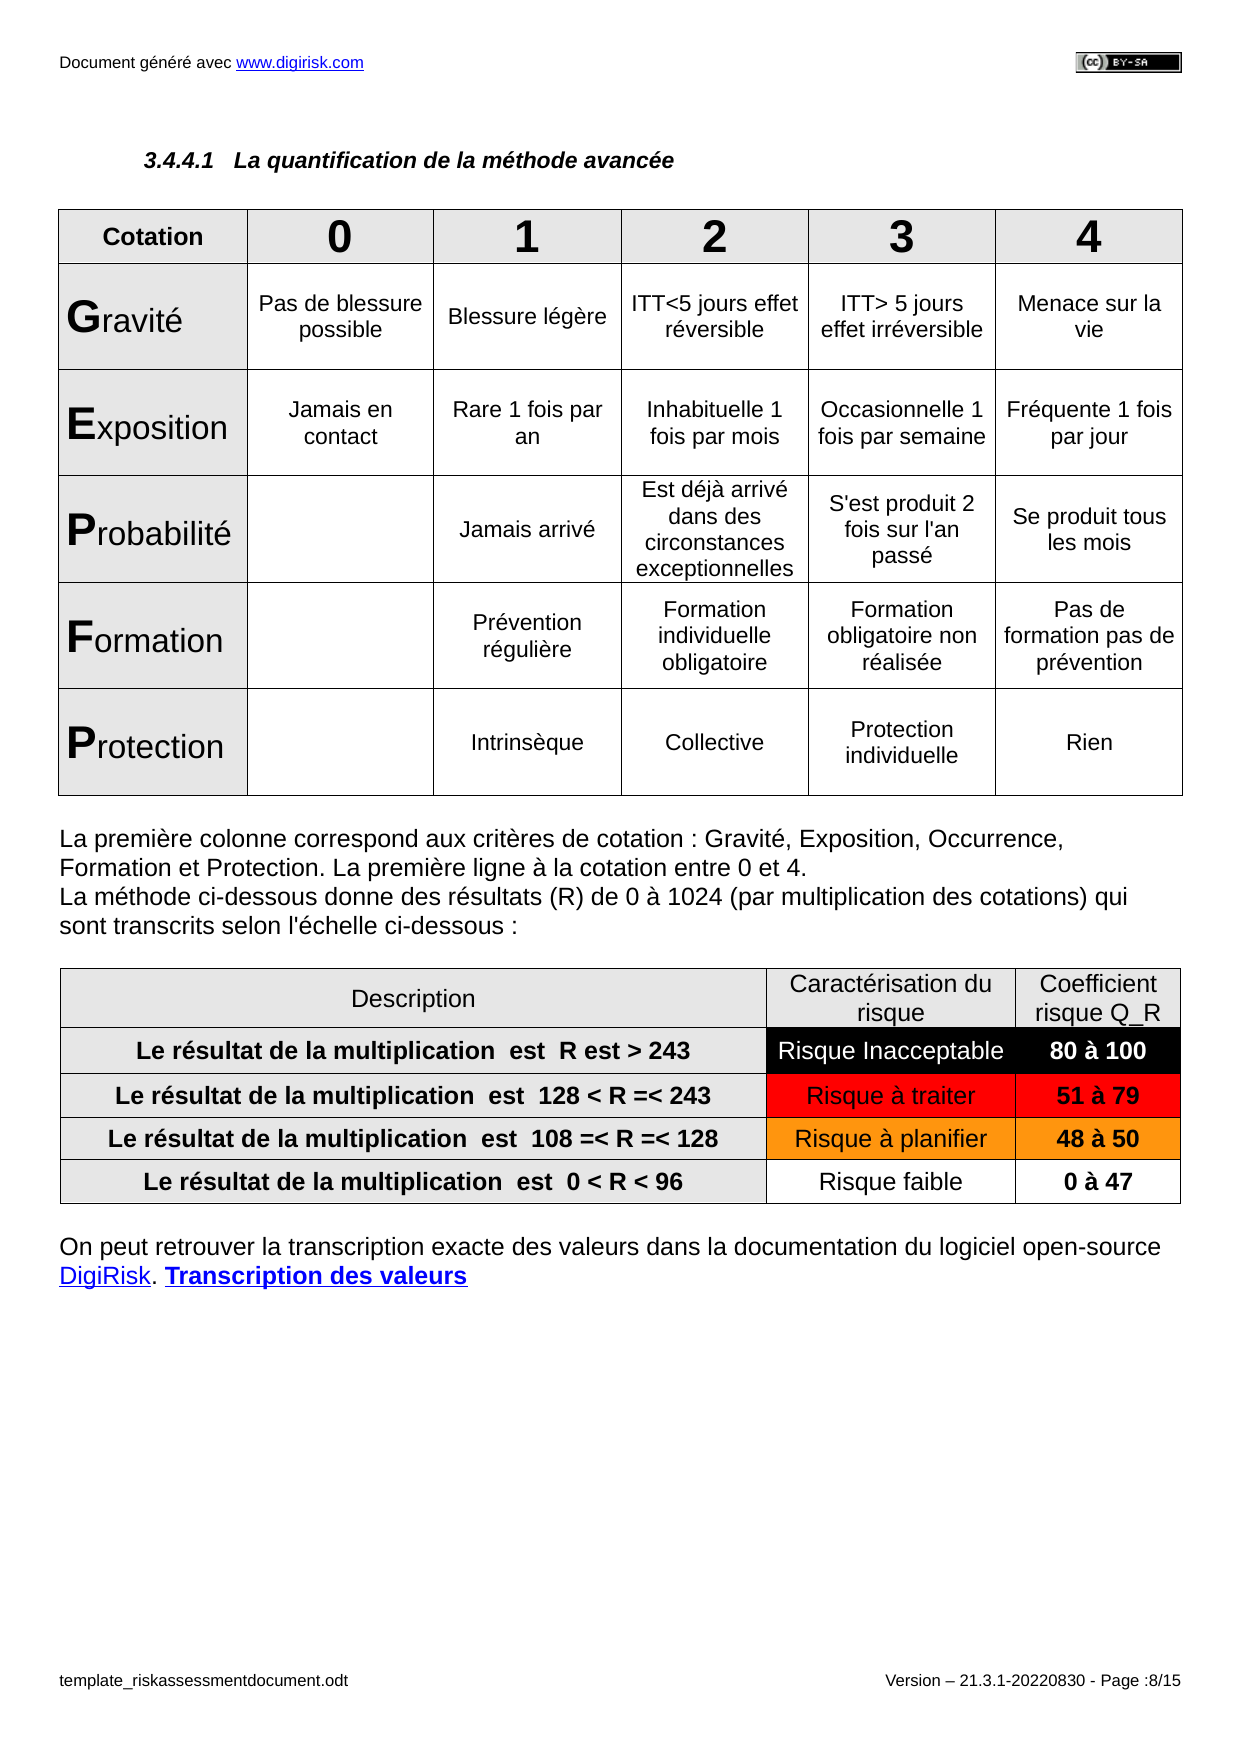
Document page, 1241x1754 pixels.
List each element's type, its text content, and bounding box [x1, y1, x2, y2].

table_cell [248, 476, 433, 582]
table_cell [248, 689, 433, 795]
table_cell Jamais en contact [248, 370, 433, 475]
table_header 3 [809, 210, 995, 262]
table_cell Pas de formation pas de prévention [996, 583, 1182, 688]
table_cell Protection [59, 689, 247, 795]
table_cell 51 à 79 [1016, 1074, 1180, 1117]
subtitle La quantification de la méthode avancée [144, 147, 1181, 174]
table_cell Le résultat de la multiplication est 108 =< R =< 128 [61, 1118, 766, 1159]
table_cell Risque faible [767, 1160, 1015, 1202]
table_cell Collective [622, 689, 808, 795]
table_cell Jamais arrivé [434, 476, 621, 582]
table_cell Exposition [59, 370, 247, 475]
table_cell Probabilité [59, 476, 247, 582]
table_cell Le résultat de la multiplication est 128 < R =< 243 [61, 1074, 766, 1117]
table_header Cotation [59, 210, 247, 262]
table_cell ITT> 5 jours effet irréversible [809, 264, 995, 369]
table_cell Gravité [59, 264, 247, 369]
table_cell Se produit tous les mois [996, 476, 1182, 582]
table_cell Formation individuelle obligatoire [622, 583, 808, 688]
table_cell Risque Inacceptable [767, 1028, 1015, 1073]
table_cell [248, 583, 433, 688]
table_cell Protection individuelle [809, 689, 995, 795]
table_cell Occasionnelle 1 fois par semaine [809, 370, 995, 475]
table_cell Risque à traiter [767, 1074, 1015, 1117]
table_cell Le résultat de la multiplication est R est > 243 [61, 1028, 766, 1073]
text La méthode ci-dessous donne des résultats (R) de 0 à 1024 (par multiplication des cotations) qui sont transcrits selon l'échelle ci-dessous : [59, 882, 1181, 939]
table_cell S'est produit 2 fois sur l'an passé [809, 476, 995, 582]
table_cell 80 à 100 [1016, 1028, 1180, 1073]
table_header Coefficient risque Q_R [1016, 969, 1180, 1027]
table_cell Le résultat de la multiplication est 0 < R < 96 [61, 1160, 766, 1202]
table_cell Formation [59, 583, 247, 688]
table_cell Est déjà arrivé dans des circonstances exceptionnelles [622, 476, 808, 582]
table_cell Blessure légère [434, 264, 621, 369]
text On peut retrouver la transcription exacte des valeurs dans la documentation du logiciel open-source DigiRisk. Transcription des valeurs [59, 1232, 1181, 1290]
table_cell Rare 1 fois par an [434, 370, 621, 475]
table_cell Menace sur la vie [996, 264, 1182, 369]
table_cell 0 à 47 [1016, 1160, 1180, 1202]
table_header Description [61, 969, 766, 1027]
table_cell Rien [996, 689, 1182, 795]
picture [1075, 52, 1182, 73]
table_header 0 [248, 210, 433, 262]
table_cell 48 à 50 [1016, 1118, 1180, 1159]
table_header 2 [622, 210, 808, 262]
table_cell Prévention régulière [434, 583, 621, 688]
table_cell ITT<5 jours effet réversible [622, 264, 808, 369]
table_cell Risque à planifier [767, 1118, 1015, 1159]
table_header 4 [996, 210, 1182, 262]
table_cell Inhabituelle 1 fois par mois [622, 370, 808, 475]
table_cell Pas de blessure possible [248, 264, 433, 369]
table_cell Intrinsèque [434, 689, 621, 795]
table_header 1 [434, 210, 621, 262]
table_cell Formation obligatoire non réalisée [809, 583, 995, 688]
text La première colonne correspond aux critères de cotation : Gravité, Exposition, Occurrence, Formation et Protection. La première ligne à la cotation entre 0 et 4. [59, 824, 1181, 882]
table_cell Fréquente 1 fois par jour [996, 370, 1182, 475]
table_header Caractérisation du risque [767, 969, 1015, 1027]
